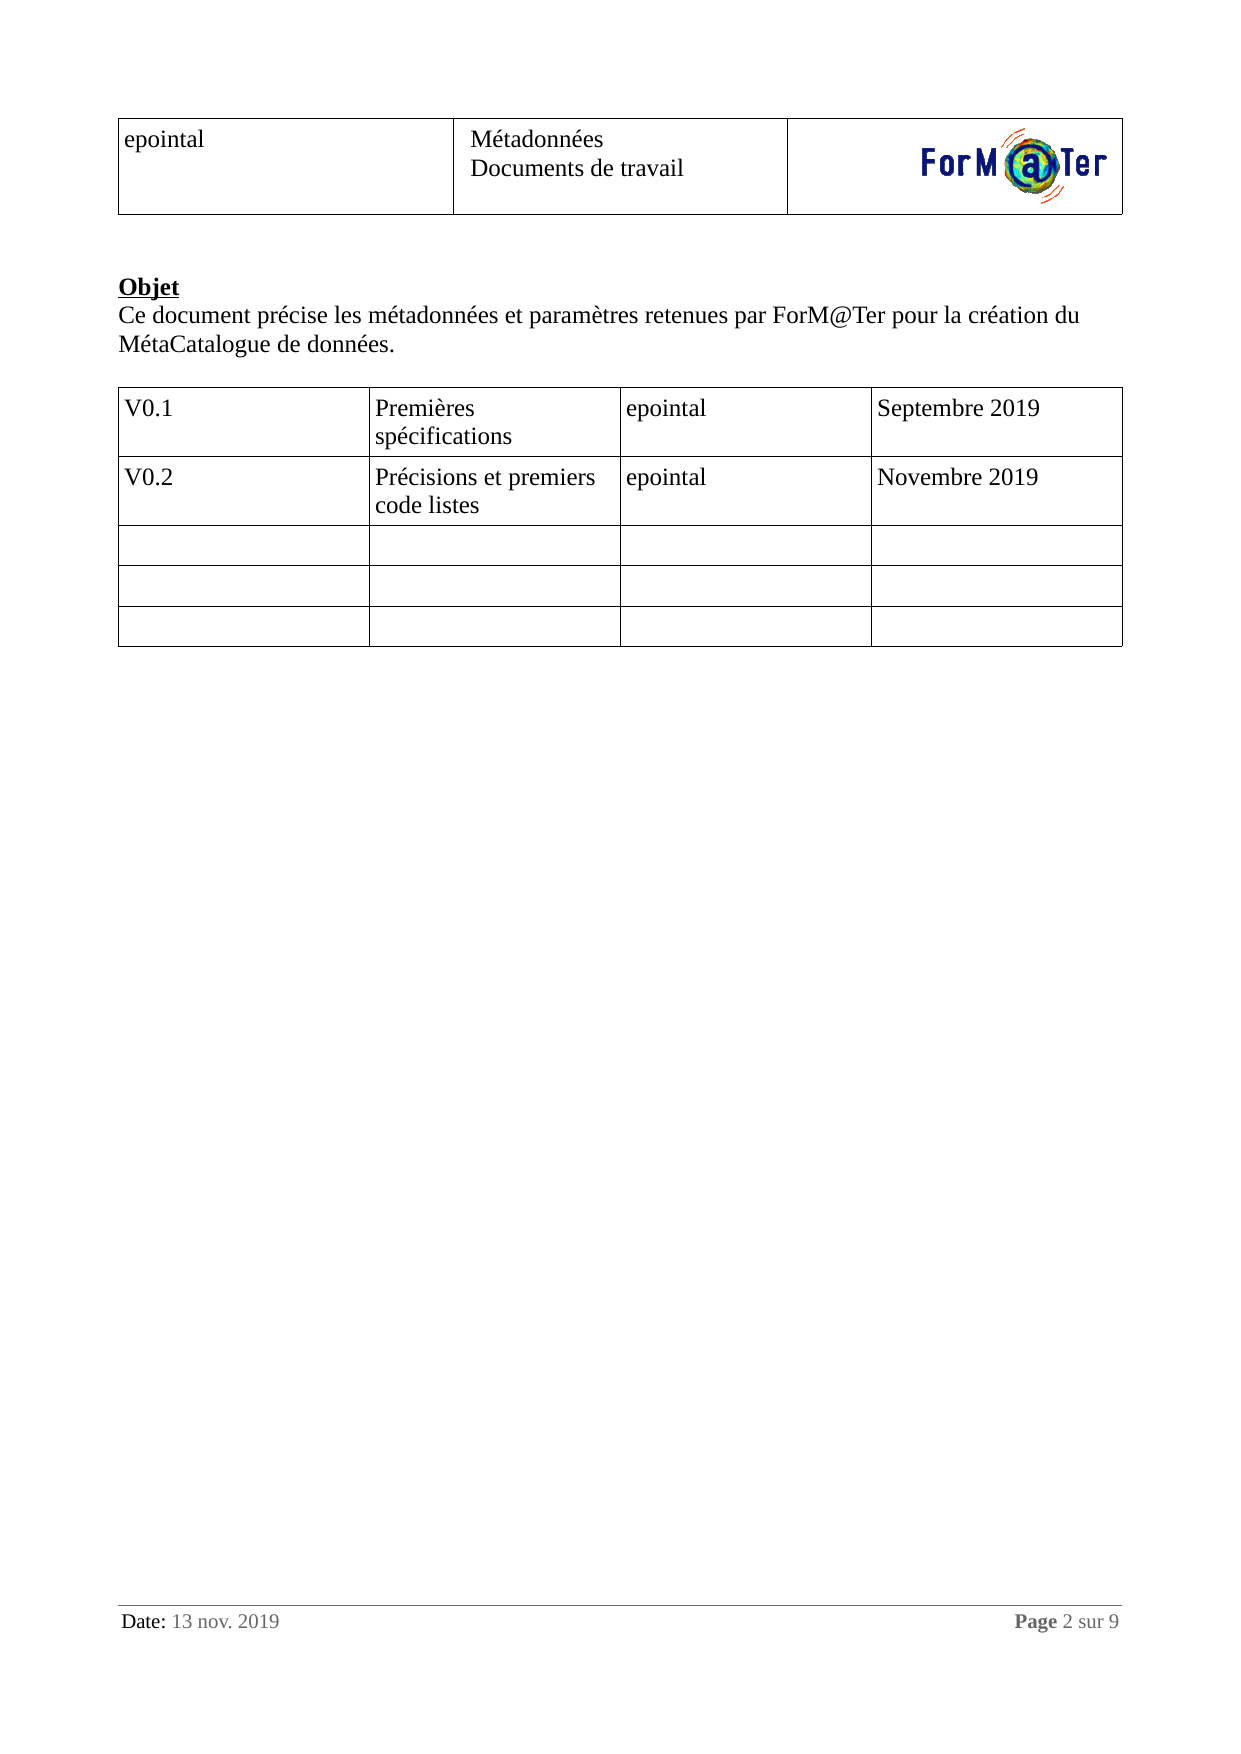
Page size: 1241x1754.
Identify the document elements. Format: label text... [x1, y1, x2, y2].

table_header V0.1 [119, 388, 369, 456]
table_header Premières spécifications [370, 388, 620, 456]
table_cell [872, 607, 1122, 646]
table_cell Précisions et premiers code listes [370, 457, 620, 525]
table_cell V0.2 [119, 457, 369, 525]
table_cell [621, 526, 871, 565]
table_cell [119, 566, 369, 606]
table_cell Novembre 2019 [872, 457, 1122, 525]
table_cell [872, 526, 1122, 565]
table_header epointal [621, 388, 871, 456]
table_cell [621, 607, 871, 646]
table_header Septembre 2019 [872, 388, 1122, 456]
table_cell [370, 566, 620, 606]
table_cell [370, 526, 620, 565]
text Objet [118, 272, 1122, 301]
table_cell epointal [621, 457, 871, 525]
table_cell [370, 607, 620, 646]
table_cell [119, 607, 369, 646]
table_cell [621, 566, 871, 606]
table_cell [119, 526, 369, 565]
table_cell [872, 566, 1122, 606]
text Ce document précise les métadonnées et paramètres retenues par ForM@Ter pour la création du MétaCatalogue de données. [118, 301, 1122, 358]
picture [911, 123, 1117, 208]
